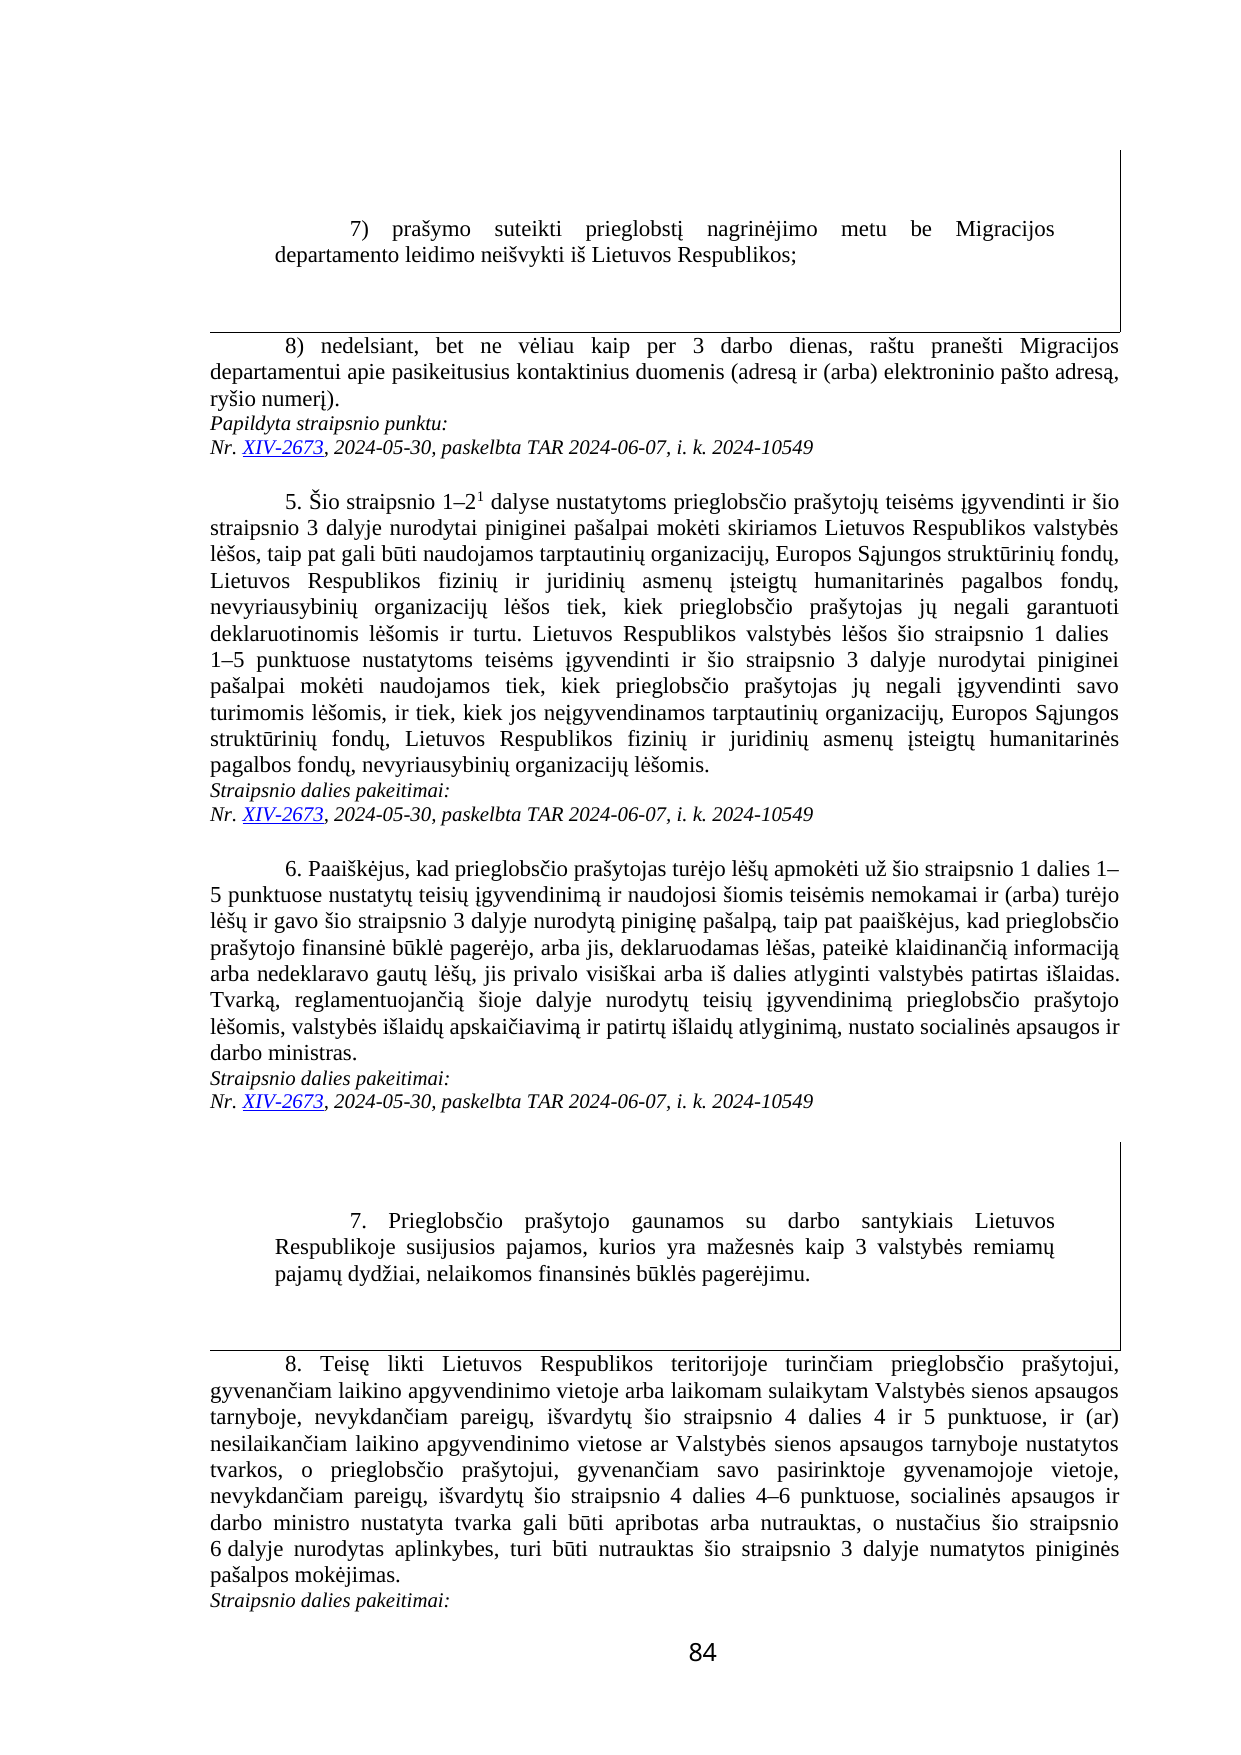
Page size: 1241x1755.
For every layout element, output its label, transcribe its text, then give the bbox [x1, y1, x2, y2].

text 7. Prieglobsčio prašytojo gaunamos su darbo santykiais Lietuvos Respublikoje susijusios pajamos, kurios yra mažesnės kaip 3 valstybės remiamų pajamų dydžiai, nelaikomos finansinės būklės pagerėjimu. [210, 1142, 1120, 1350]
text 6. Paaiškėjus, kad prieglobsčio prašytojas turėjo lėšų apmokėti už šio straipsnio 1 dalies 1–5 punktuose nustatytų teisių įgyvendinimą ir naudojosi šiomis teisėmis nemokamai ir (arba) turėjo lėšų ir gavo šio straipsnio 3 dalyje nurodytą piniginę pašalpą, taip pat paaiškėjus, kad prieglobsčio prašytojo finansinė būklė pagerėjo, arba jis, deklaruodamas lėšas, pateikė klaidinančią informaciją arba nedeklaravo gautų lėšų, jis privalo visiškai arba iš dalies atlyginti valstybės patirtas išlaidas. Tvarką, reglamentuojančią šioje dalyje nurodytų teisių įgyvendinimą prieglobsčio prašytojo lėšomis, valstybės išlaidų apskaičiavimą ir patirtų išlaidų atlyginimą, nustato socialinės apsaugos ir darbo ministras. [210, 854, 1120, 1065]
text 7) prašymo suteikti prieglobstį nagrinėjimo metu be Migracijos departamento leidimo neišvykti iš Lietuvos Respublikos; [210, 150, 1120, 332]
text 8) nedelsiant, bet ne vėliau kaip per 3 darbo dienas, raštu pranešti Migracijos departamentui apie pasikeitusius kontaktinius duomenis (adresą ir (arba) elektroninio pašto adresą, ryšio numerį). [210, 332, 1120, 411]
text Nr. XIV-2673, 2024-05-30, paskelbta TAR 2024-06-07, i. k. 2024-10549 [210, 802, 1120, 826]
text Straipsnio dalies pakeitimai: [210, 778, 1120, 802]
text Straipsnio dalies pakeitimai: [210, 1588, 1120, 1612]
text Nr. XIV-2673, 2024-05-30, paskelbta TAR 2024-06-07, i. k. 2024-10549 [210, 435, 1120, 459]
text Papildyta straipsnio punktu: [210, 411, 1120, 435]
text 8. Teisę likti Lietuvos Respublikos teritorijoje turinčiam prieglobsčio prašytojui, gyvenančiam laikino apgyvendinimo vietoje arba laikomam sulaikytam Valstybės sienos apsaugos tarnyboje, nevykdančiam pareigų, išvardytų šio straipsnio 4 dalies 4 ir 5 punktuose, ir (ar) nesilaikančiam laikino apgyvendinimo vietose ar Valstybės sienos apsaugos tarnyboje nustatytos tvarkos, o prieglobsčio prašytojui, gyvenančiam savo pasirinktoje gyvenamojoje vietoje, nevykdančiam pareigų, išvardytų šio straipsnio 4 dalies 4–6 punktuose, socialinės apsaugos ir darbo ministro nustatyta tvarka gali būti apribotas arba nutrauktas, o nustačius šio straipsnio 6 dalyje nurodytas aplinkybes, turi būti nutrauktas šio straipsnio 3 dalyje numatytos piniginės pašalpos mokėjimas. [210, 1351, 1120, 1588]
text Straipsnio dalies pakeitimai: [210, 1065, 1120, 1089]
text Nr. XIV-2673, 2024-05-30, paskelbta TAR 2024-06-07, i. k. 2024-10549 [210, 1089, 1120, 1113]
text 5. Šio straipsnio 1–21 dalyse nustatytoms prieglobsčio prašytojų teisėms įgyvendinti ir šio straipsnio 3 dalyje nurodytai piniginei pašalpai mokėti skiriamos Lietuvos Respublikos valstybės lėšos, taip pat gali būti naudojamos tarptautinių organizacijų, Europos Sąjungos struktūrinių fondų, Lietuvos Respublikos fizinių ir juridinių asmenų įsteigtų humanitarinės pagalbos fondų, nevyriausybinių organizacijų lėšos tiek, kiek prieglobsčio prašytojas jų negali garantuoti deklaruotinomis lėšomis ir turtu. Lietuvos Respublikos valstybės lėšos šio straipsnio 1 dalies 1–5 punktuose nustatytoms teisėms įgyvendinti ir šio straipsnio 3 dalyje nurodytai piniginei pašalpai mokėti naudojamos tiek, kiek prieglobsčio prašytojas jų negali įgyvendinti savo turimomis lėšomis, ir tiek, kiek jos neįgyvendinamos tarptautinių organizacijų, Europos Sąjungos struktūrinių fondų, Lietuvos Respublikos fizinių ir juridinių asmenų įsteigtų humanitarinės pagalbos fondų, nevyriausybinių organizacijų lėšomis. [210, 488, 1120, 778]
